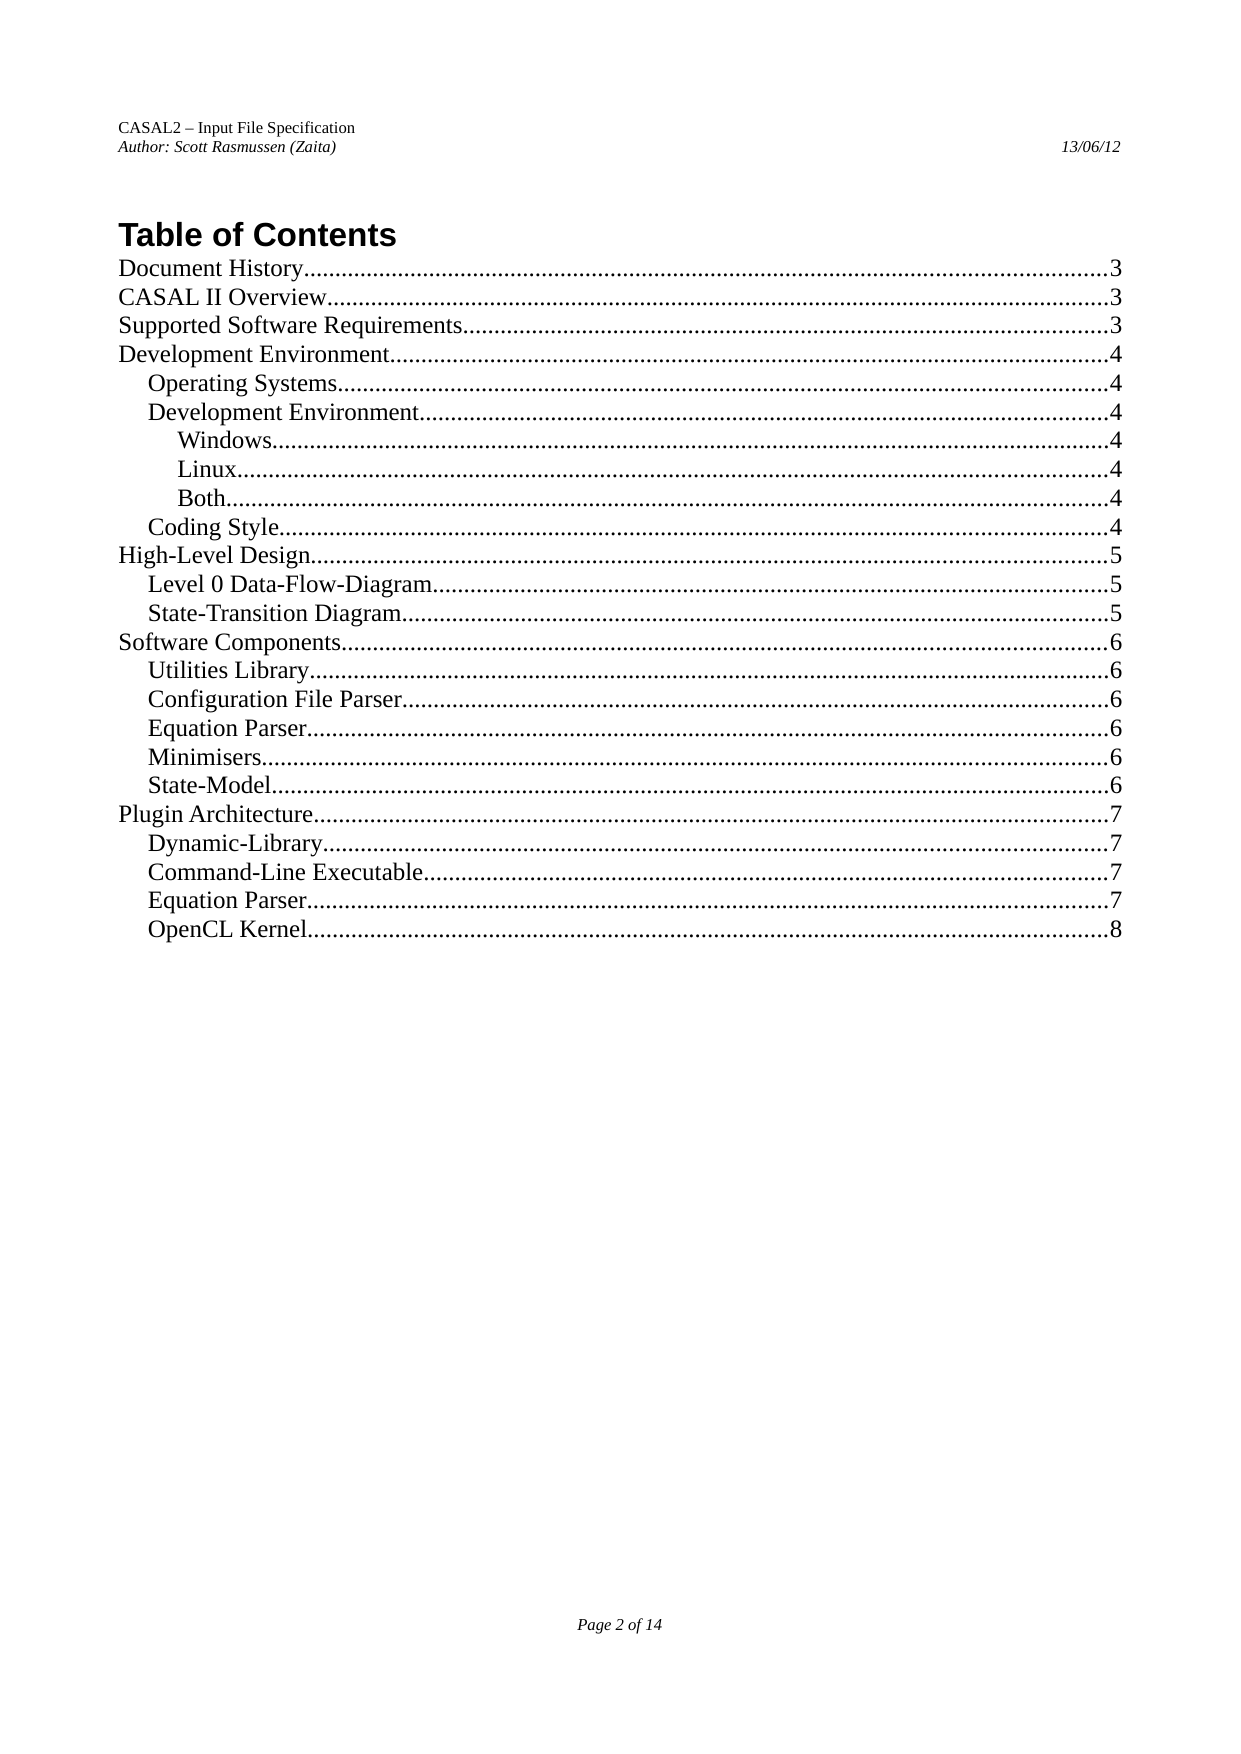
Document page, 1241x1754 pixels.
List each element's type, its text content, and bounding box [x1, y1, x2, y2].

text Dynamic-Library 7 [148, 828, 1122, 857]
subtitle Table of Contents [118, 215, 1122, 253]
text Development Environment 4 [118, 339, 1122, 368]
text High-Level Design 5 [118, 541, 1122, 569]
text Equation Parser 6 [148, 713, 1122, 742]
text Coding Style 4 [148, 512, 1122, 541]
text Configuration File Parser 6 [148, 684, 1122, 713]
text State-Transition Diagram 5 [148, 598, 1122, 627]
text Software Components 6 [118, 627, 1122, 656]
text Equation Parser 7 [148, 886, 1122, 914]
text Plugin Architecture 7 [118, 799, 1122, 828]
text CASAL II Overview 3 [118, 282, 1122, 311]
text Windows 4 [177, 426, 1122, 454]
text Level 0 Data-Flow-Diagram 5 [148, 569, 1122, 598]
text Document History 3 [118, 253, 1122, 282]
text Command-Line Executable 7 [148, 857, 1122, 886]
text State-Model 6 [148, 771, 1122, 799]
text Supported Software Requirements 3 [118, 311, 1122, 339]
text Operating Systems 4 [148, 368, 1122, 397]
text Both 4 [177, 483, 1122, 512]
text Utilities Library 6 [148, 656, 1122, 684]
text Minimisers 6 [148, 742, 1122, 771]
text OpenCL Kernel 8 [148, 914, 1122, 943]
text Development Environment 4 [148, 397, 1122, 426]
text Linux 4 [177, 454, 1122, 483]
